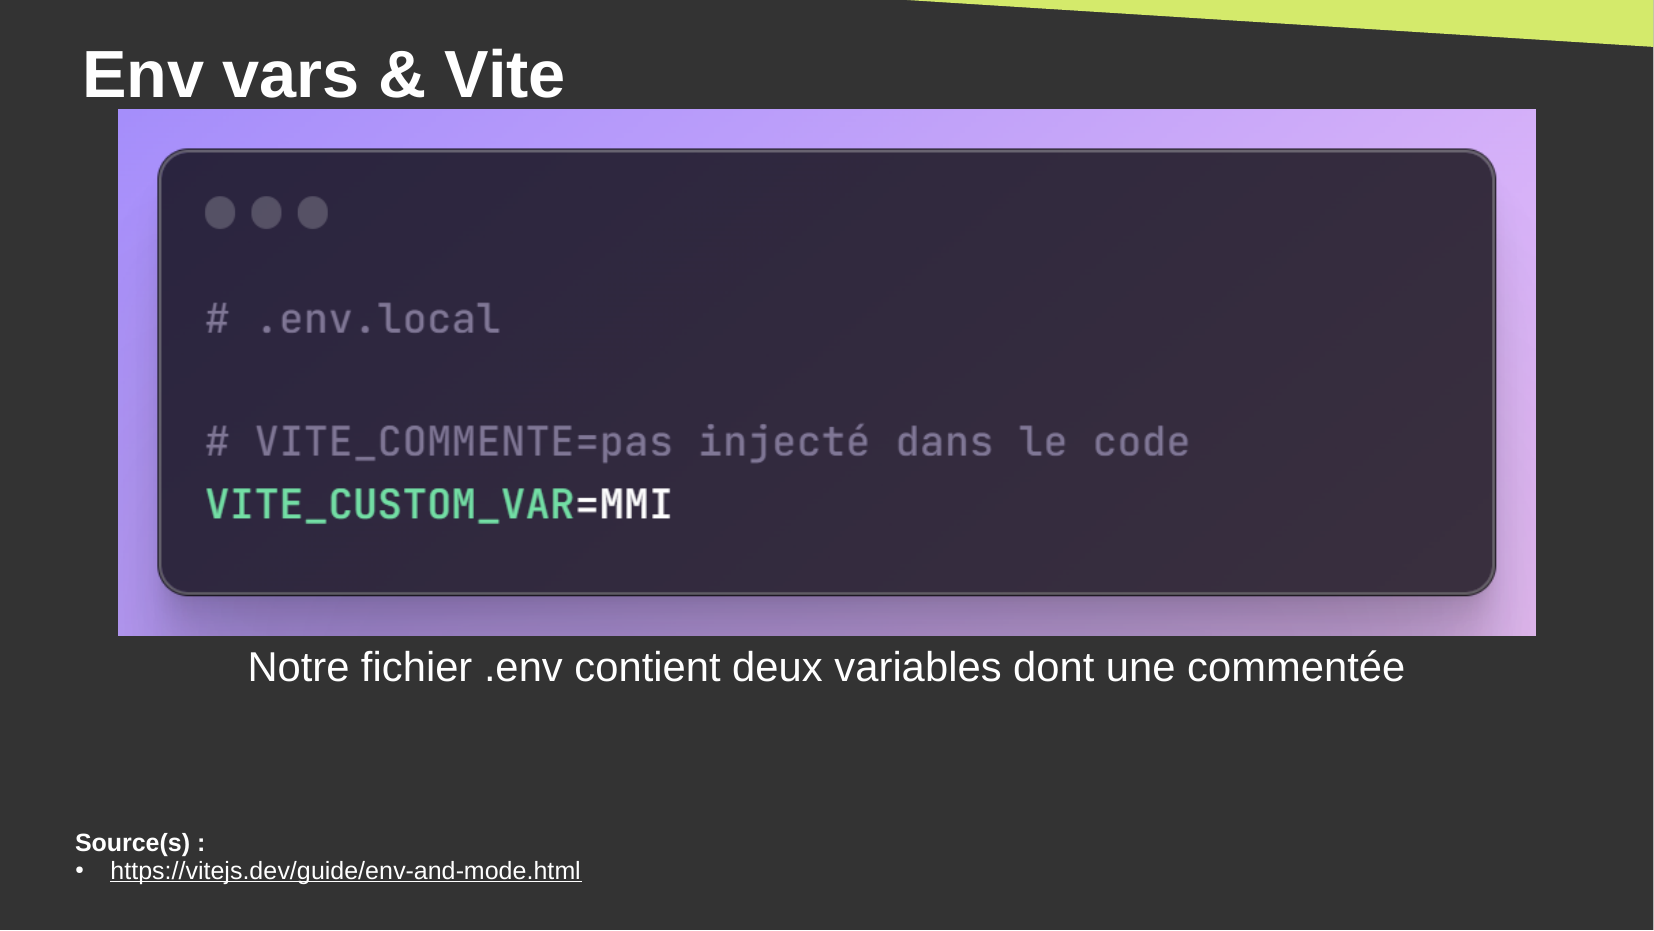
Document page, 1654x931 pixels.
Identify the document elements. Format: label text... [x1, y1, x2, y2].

text_box [906, 0, 1654, 47]
list Notre fichier .env contient deux variables dont une commentée [64, 643, 1589, 815]
picture [118, 109, 1536, 636]
text_box Source(s) : https://vitejs.dev/guide/env-and-mode.html [60, 821, 1546, 931]
title Env vars & Vite [82, 37, 1571, 115]
